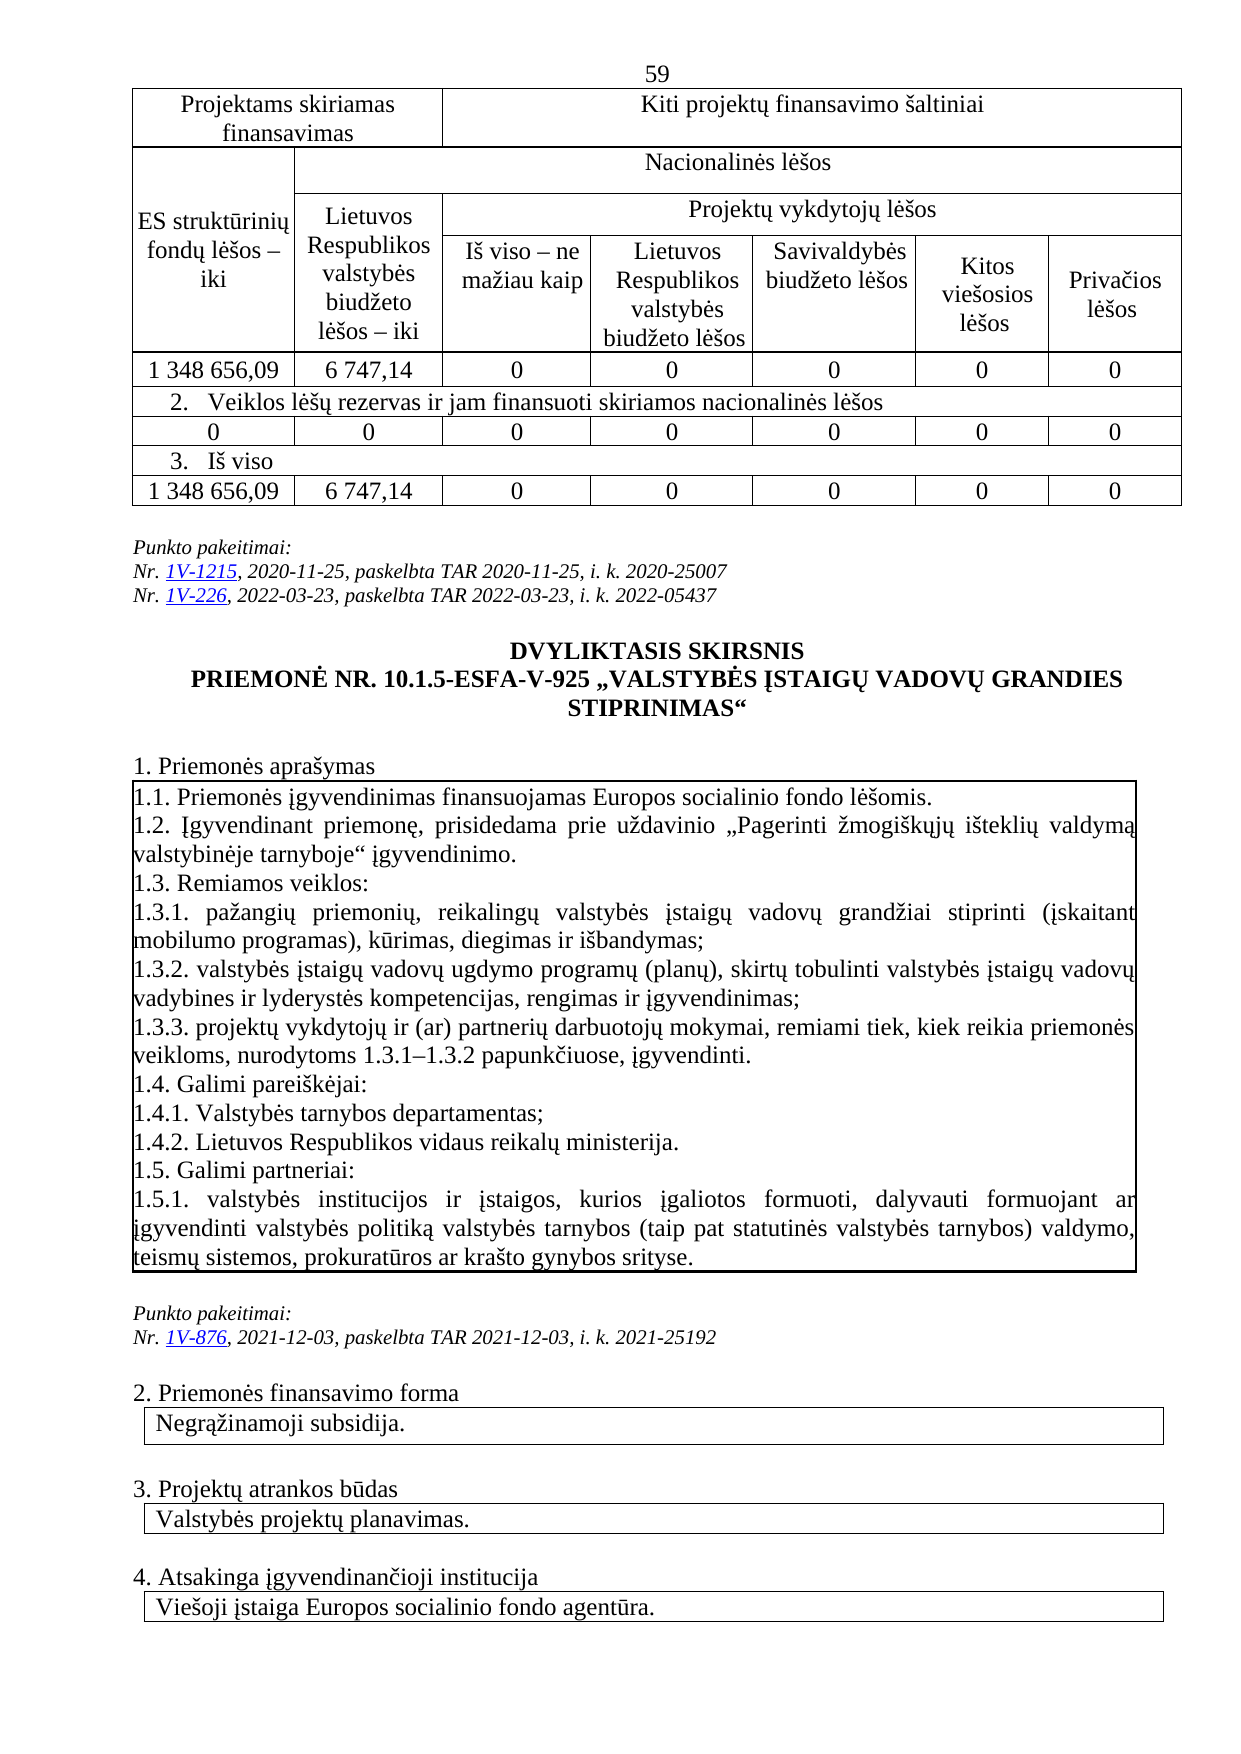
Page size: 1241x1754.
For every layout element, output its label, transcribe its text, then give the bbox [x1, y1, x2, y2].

table_cell 1 348 656,09 [133, 476, 294, 505]
table_cell 1.4. Galimi pareiškėjai: 1.4.1. Valstybės tarnybos departamentas; 1.4.2. Lietuvos Respublikos vidaus reikalų ministerija. 1.5. Galimi partneriai: 1.5.1. valstybės institucijos ir įstaigos, kurios įgaliotos formuoti, dalyvauti formuojant ar įgyvendinti valstybės politiką valstybės tarnybos (taip pat statutinės valstybės tarnybos) valdymo, teismų sistemos, prokuratūros ar krašto gynybos srityse. [134, 1069, 1135, 1270]
table_cell Projektų vykdytojų lėšos [443, 194, 1181, 235]
text 1. Priemonės aprašymas [133, 751, 1181, 779]
table_header Valstybės projektų planavimas. [145, 1504, 1163, 1532]
table_header Negrąžinamoji subsidija. [145, 1408, 1163, 1444]
table_cell Iš viso – ne mažiau kaip [443, 236, 590, 351]
table_cell 2. Veiklos lėšų rezervas ir jam finansuoti skiriamos nacionalinės lėšos [133, 387, 1181, 416]
table_cell 0 [295, 417, 442, 445]
text 3. Projektų atrankos būdas [133, 1474, 1181, 1503]
table_cell 0 [753, 417, 915, 445]
text Nr. 1V-226, 2022-03-23, paskelbta TAR 2022-03-23, i. k. 2022-05437 [133, 583, 1181, 607]
table_cell 0 [1049, 353, 1181, 386]
table_cell Privačios lėšos [1049, 236, 1181, 351]
text 2. Priemonės finansavimo forma [133, 1378, 1181, 1407]
table_cell 6 747,14 [295, 353, 442, 386]
table_cell 0 [1049, 476, 1181, 505]
table_cell 1 348 656,09 [133, 353, 294, 386]
table_cell 0 [753, 476, 915, 505]
text 4. Atsakinga įgyvendinančioji institucija [133, 1562, 1181, 1591]
text Punkto pakeitimai: [133, 535, 1181, 559]
table_header 1.1. Priemonės įgyvendinimas finansuojamas Europos socialinio fondo lėšomis. [134, 782, 1135, 810]
table_cell 1.3. Remiamos veiklos: 1.3.1. pažangių priemonių, reikalingų valstybės įstaigų vadovų grandžiai stiprinti (įskaitant mobilumo programas), kūrimas, diegimas ir išbandymas; 1.3.2. valstybės įstaigų vadovų ugdymo programų (planų), skirtų tobulinti valstybės įstaigų vadovų vadybines ir lyderystės kompetencijas, rengimas ir įgyvendinimas; 1.3.3. projektų vykdytojų ir (ar) partnerių darbuotojų mokymai, remiami tiek, kiek reikia priemonės veikloms, nurodytoms 1.3.1–1.3.2 papunkčiuose, įgyvendinti. [134, 868, 1135, 1069]
table_cell 0 [443, 476, 590, 505]
table_cell 0 [753, 353, 915, 386]
table_cell 0 [916, 476, 1048, 505]
table_header Projektams skiriamas finansavimas [133, 89, 442, 146]
table_cell 0 [591, 417, 752, 445]
table_cell 0 [443, 417, 590, 445]
table_header Kiti projektų finansavimo šaltiniai [443, 89, 1181, 146]
text Nr. 1V-876, 2021-12-03, paskelbta TAR 2021-12-03, i. k. 2021-25192 [133, 1325, 1181, 1349]
table_cell ES struktūrinių fondų lėšos – iki [133, 148, 294, 351]
table_cell Lietuvos Respublikos valstybės biudžeto lėšos – iki [295, 194, 442, 351]
table_cell 0 [591, 353, 752, 386]
text DVYLIKTASIS SKIRSNIS [133, 636, 1181, 664]
table_cell Nacionalinės lėšos [295, 148, 1181, 193]
table_cell 1.2. Įgyvendinant priemonę, prisidedama prie uždavinio „Pagerinti žmogiškųjų išteklių valdymą valstybinėje tarnyboje“ įgyvendinimo. [134, 810, 1135, 868]
table_cell 0 [591, 476, 752, 505]
table_cell Kitos viešosios lėšos [916, 236, 1048, 351]
table_cell 0 [443, 353, 590, 386]
table_cell 0 [1049, 417, 1181, 445]
table_cell 6 747,14 [295, 476, 442, 505]
text Nr. 1V-1215, 2020-11-25, paskelbta TAR 2020-11-25, i. k. 2020-25007 [133, 559, 1181, 583]
table_cell 3. Iš viso [133, 446, 1181, 475]
table_cell Savivaldybės biudžeto lėšos [753, 236, 915, 351]
table_cell 0 [133, 417, 294, 445]
text PRIEMONĖ NR. 10.1.5-ESFA-V-925 „VALSTYBĖS ĮSTAIGŲ VADOVŲ GRANDIES STIPRINIMAS“ [133, 664, 1181, 722]
table_cell Lietuvos Respublikos valstybės biudžeto lėšos [591, 236, 752, 351]
table_cell 0 [916, 353, 1048, 386]
table_cell 0 [916, 417, 1048, 445]
text Punkto pakeitimai: [133, 1301, 1181, 1325]
table_header Viešoji įstaiga Europos socialinio fondo agentūra. [145, 1592, 1163, 1621]
